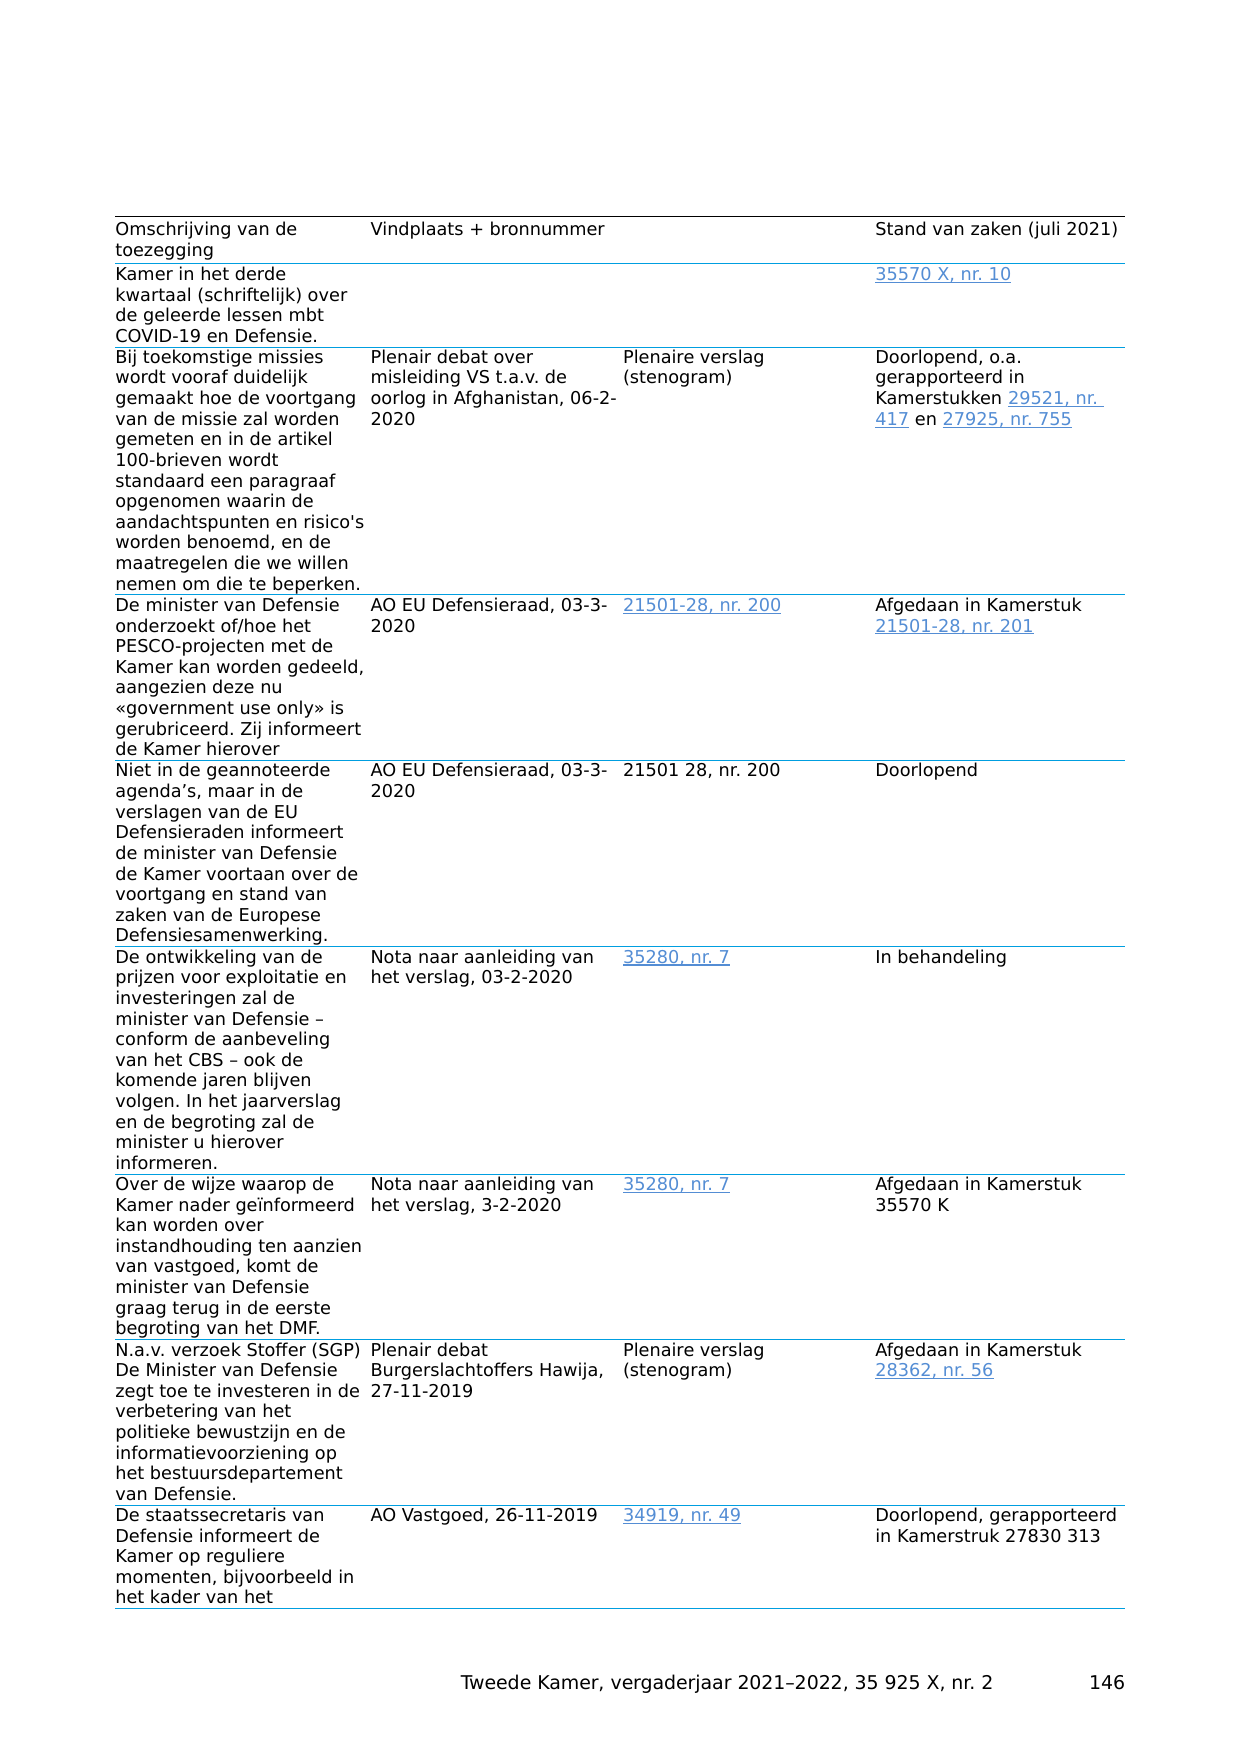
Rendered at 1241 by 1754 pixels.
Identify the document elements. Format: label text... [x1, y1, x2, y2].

table_cell Omschrijving van de toezegging [115, 217, 367, 263]
table_cell Doorlopend [872, 761, 1125, 946]
table_cell 21501-28, nr. 200 [620, 595, 872, 760]
table_header Tabel 53 Door bewindslieden gedane toezeggingen [115, 191, 1125, 216]
table_cell Vindplaats + bronnummer [368, 217, 872, 263]
table_cell 21501 28, nr. 200 [620, 761, 872, 946]
table_cell Plenaire verslag (stenogram) [620, 348, 872, 594]
table_cell De ontwikkeling van de prijzen voor exploitatie en investeringen zal de minister van Defensie – conform de aanbeveling van het CBS – ook de komende jaren blijven volgen. In het jaarverslag en de begroting zal de minister u hierover informeren. [115, 947, 367, 1173]
table_cell Stand van zaken (juli 2021) [872, 217, 1125, 263]
table_cell N.a.v. verzoek Stoffer (SGP) De Minister van Defensie zegt toe te investeren in de verbetering van het politieke bewustzijn en de informatievoorziening op het bestuursdepartement van Defensie. [115, 1340, 367, 1504]
table_cell Kamer in het derde kwartaal (schriftelijk) over de geleerde lessen mbt COVID-19 en Defensie. [115, 264, 367, 346]
table_cell In behandeling [872, 947, 1125, 1173]
table_cell 35280, nr. 7 [620, 947, 872, 1173]
table_cell Niet in de geannoteerde agenda’s, maar in de verslagen van de EU Defensieraden informeert de minister van Defensie de Kamer voortaan over de voortgang en stand van zaken van de Europese Defensiesamenwerking. [115, 761, 367, 946]
table_cell 35570 X, nr. 10 [872, 264, 1125, 346]
table_cell 34919, nr. 49 [620, 1506, 872, 1608]
table_cell De staatssecretaris van Defensie informeert de Kamer op reguliere momenten, bijvoorbeeld in het kader van het [115, 1506, 367, 1608]
table_cell Bij toekomstige missies wordt vooraf duidelijk gemaakt hoe de voortgang van de missie zal worden gemeten en in de artikel 100-brieven wordt standaard een paragraaf opgenomen waarin de aandachtspunten en risico's worden benoemd, en de maatregelen die we willen nemen om die te beperken. [115, 348, 367, 594]
table_cell [620, 264, 872, 346]
table_cell Doorlopend, o.a. gerapporteerd in Kamerstukken 29521, nr. 417 en 27925, nr. 755 [872, 348, 1125, 594]
table_cell Afgedaan in Kamerstuk 28362, nr. 56 [872, 1340, 1125, 1504]
table_cell Plenaire verslag (stenogram) [620, 1340, 872, 1504]
table_cell Afgedaan in Kamerstuk 35570 K [872, 1175, 1125, 1339]
table_cell AO EU Defensieraad, 03-3-2020 [368, 761, 620, 946]
table_cell 35280, nr. 7 [620, 1175, 872, 1339]
table_cell De minister van Defensie onderzoekt of/hoe het PESCO-projecten met de Kamer kan worden gedeeld, aangezien deze nu «government use only» is gerubriceerd. Zij informeert de Kamer hierover [115, 595, 367, 760]
table_cell Plenair debat over misleiding VS t.a.v. de oorlog in Afghanistan, 06-2-2020 [368, 348, 620, 594]
table_cell Over de wijze waarop de Kamer nader geïnformeerd kan worden over instandhouding ten aanzien van vastgoed, komt de minister van Defensie graag terug in de eerste begroting van het DMF. [115, 1175, 367, 1339]
table_cell [368, 264, 620, 346]
table_cell Afgedaan in Kamerstuk 21501-28, nr. 201 [872, 595, 1125, 760]
table_cell Doorlopend, gerapporteerd in Kamerstruk 27830 313 [872, 1506, 1125, 1608]
table_cell Nota naar aanleiding van het verslag, 03-2-2020 [368, 947, 620, 1173]
table_cell Plenair debat Burgerslachtoffers Hawija, 27-11-2019 [368, 1340, 620, 1504]
table_cell AO EU Defensieraad, 03-3-2020 [368, 595, 620, 760]
table_cell AO Vastgoed, 26-11-2019 [368, 1506, 620, 1608]
table_cell Nota naar aanleiding van het verslag, 3-2-2020 [368, 1175, 620, 1339]
